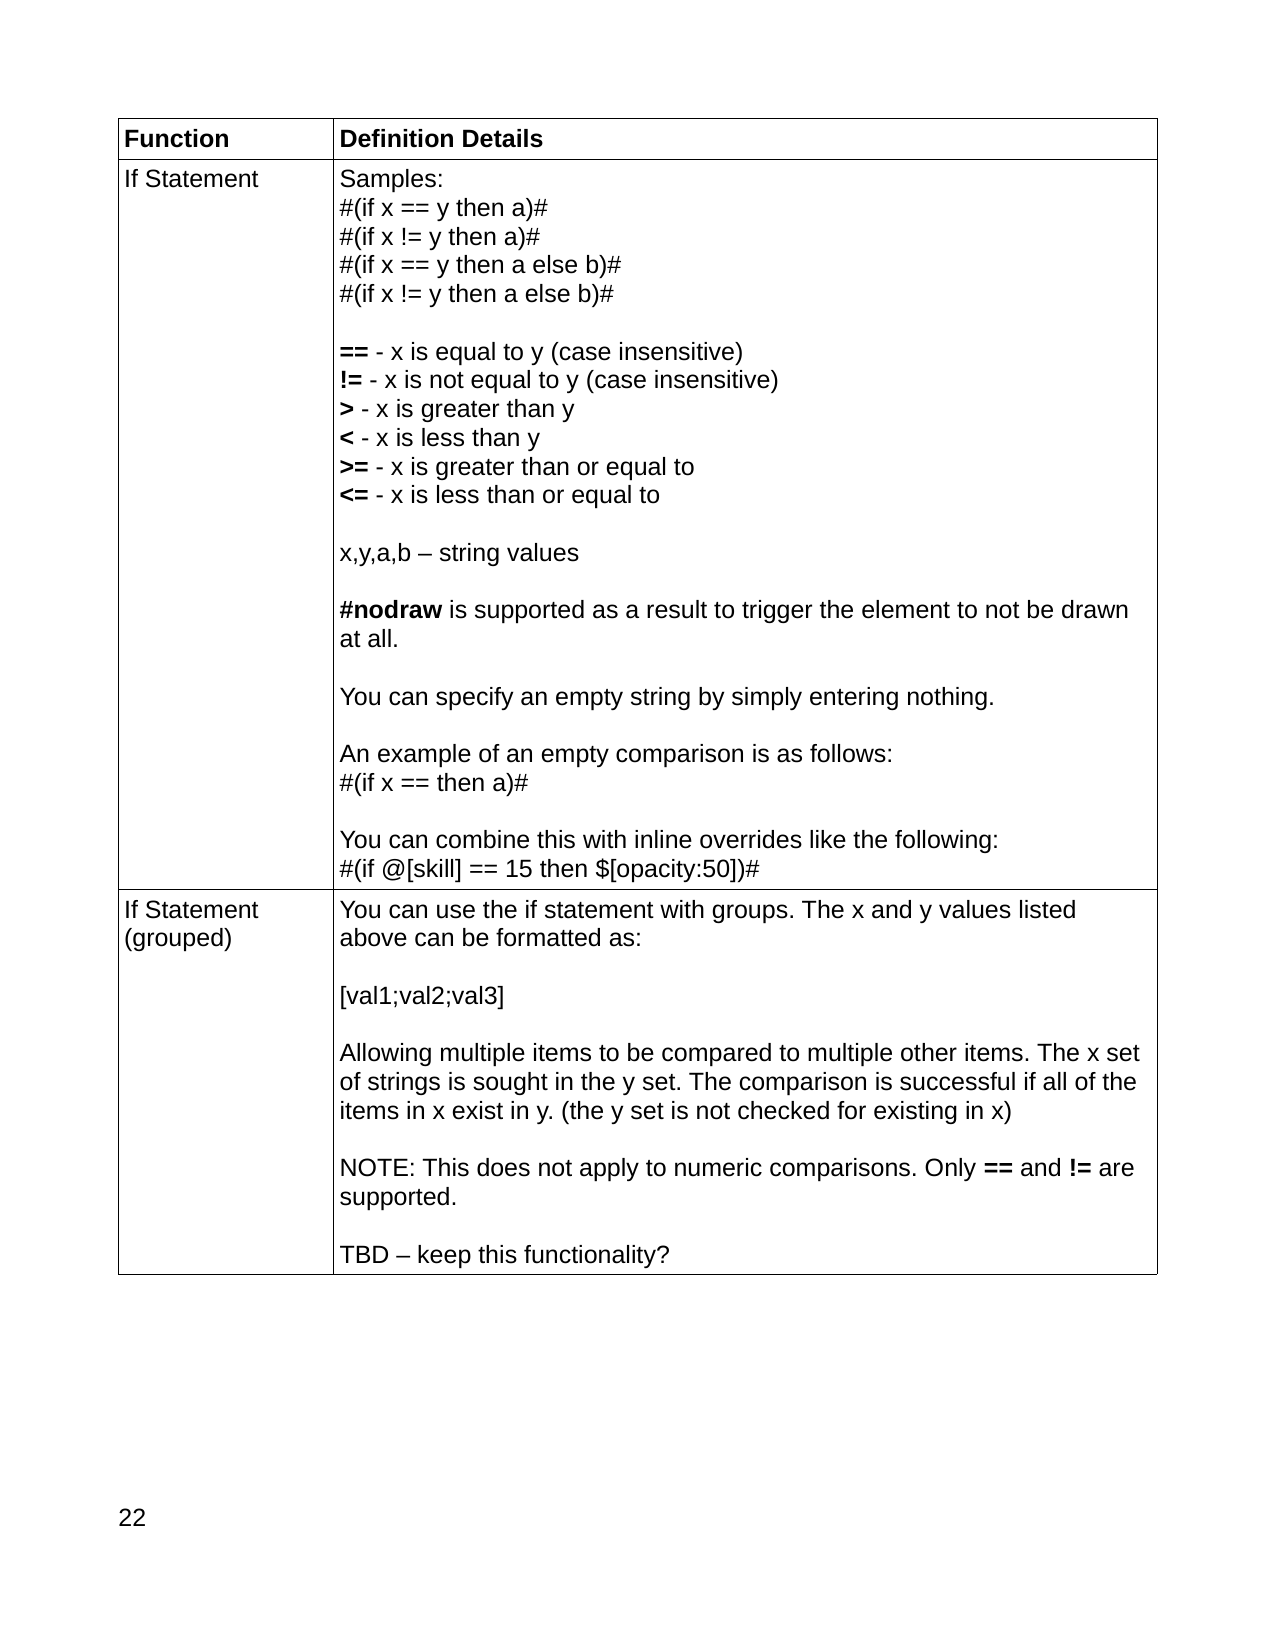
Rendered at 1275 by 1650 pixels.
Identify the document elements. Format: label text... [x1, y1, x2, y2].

table_cell You can use the if statement with groups. The x and y values listed above can be formatted as: [val1;val2;val3] Allowing multiple items to be compared to multiple other items. The x set of strings is sought in the y set. The comparison is successful if all of the items in x exist in y. (the y set is not checked for existing in x) NOTE: This does not apply to numeric comparisons. Only == and != are supported. TBD – keep this functionality? [334, 890, 1157, 1274]
table_cell If Statement (grouped) [119, 890, 333, 1274]
table_header Definition Details [334, 119, 1157, 158]
table_cell If Statement [119, 160, 333, 889]
table_header Function [119, 119, 333, 158]
table_cell Samples: #(if x == y then a)# #(if x != y then a)# #(if x == y then a else b)# #(if x != y then a else b)# == - x is equal to y (case insensitive) != - x is not equal to y (case insensitive) > - x is greater than y < - x is less than y >= - x is greater than or equal to <= - x is less than or equal to x,y,a,b – string values #nodraw is supported as a result to trigger the element to not be drawn at all. You can specify an empty string by simply entering nothing. An example of an empty comparison is as follows: #(if x == then a)# You can combine this with inline overrides like the following: #(if @[skill] == 15 then $[opacity:50])# [334, 160, 1157, 889]
